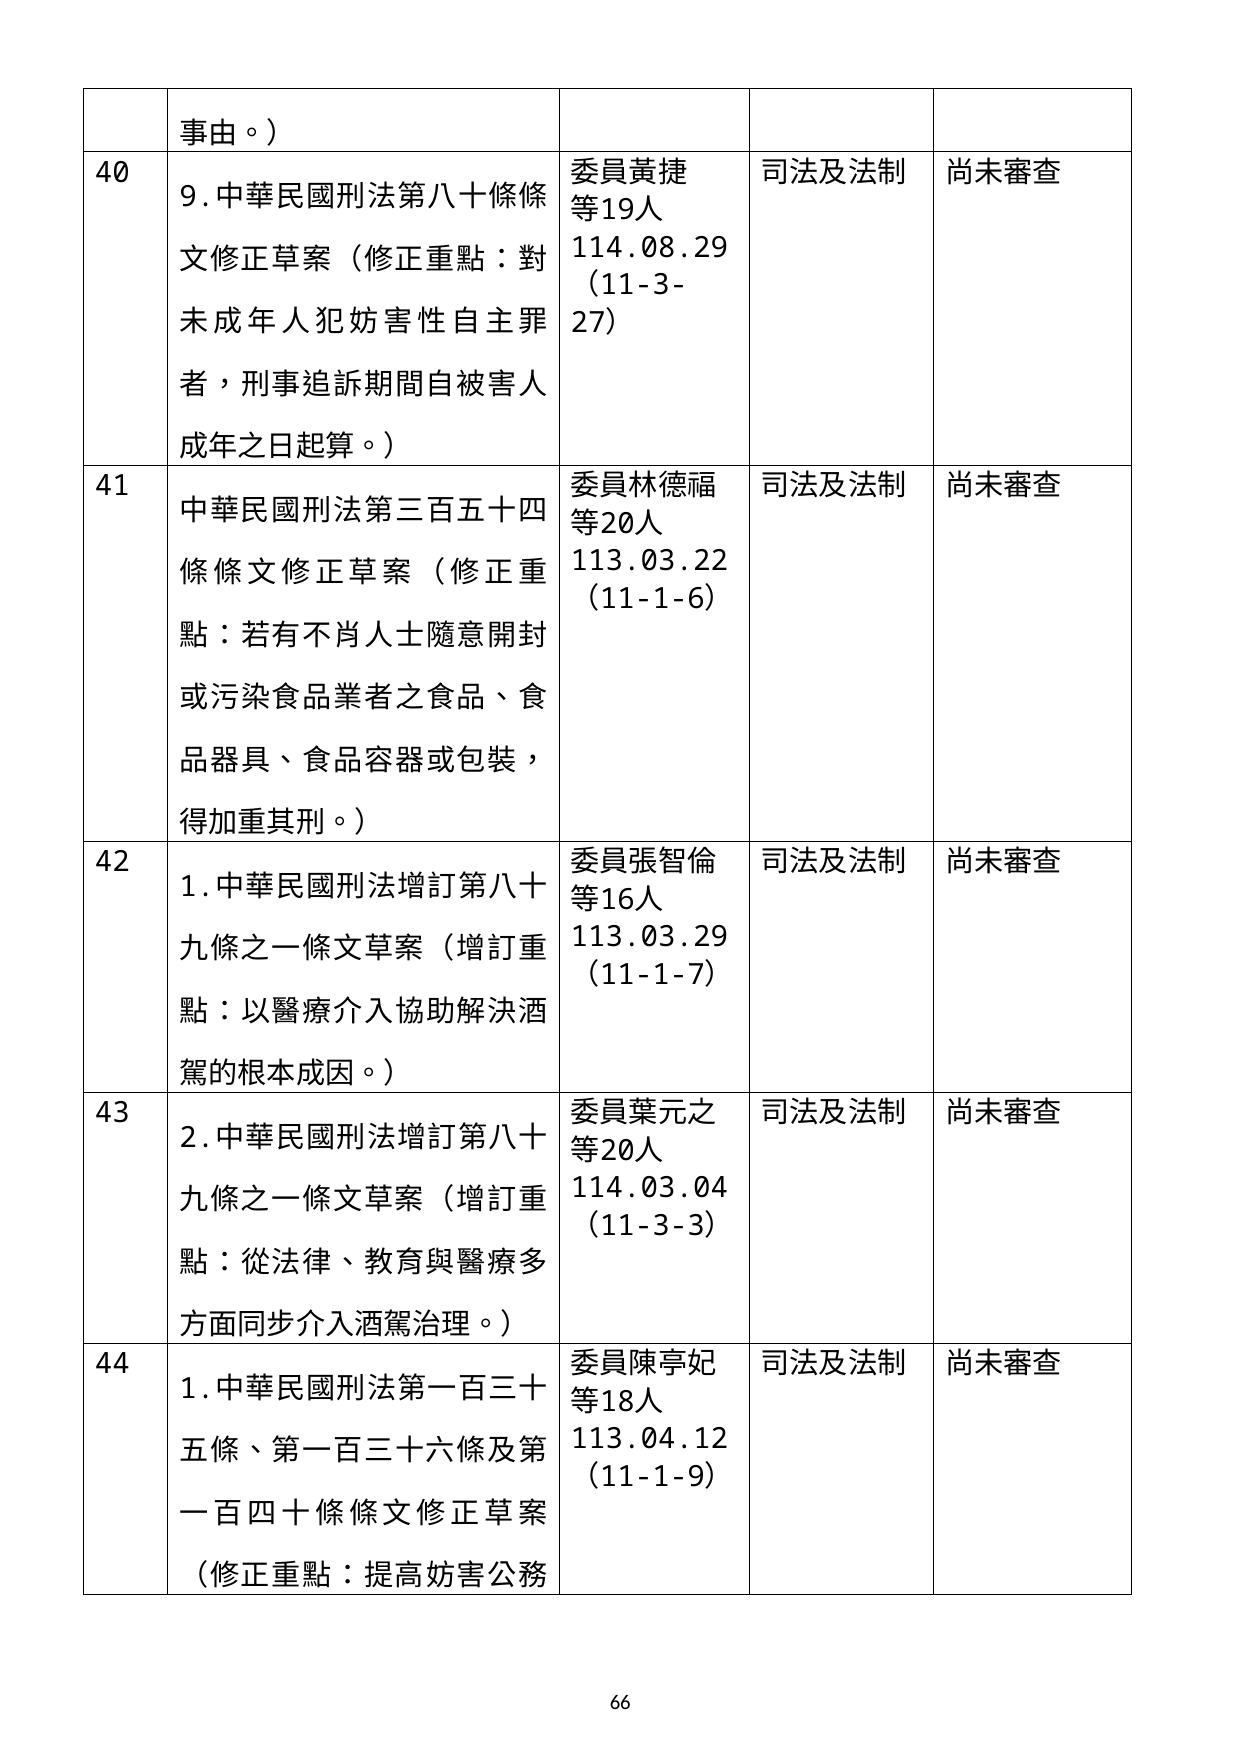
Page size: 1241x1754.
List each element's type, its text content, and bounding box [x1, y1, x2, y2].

table_cell 司法及法制 [750, 1344, 933, 1594]
table_cell 委員陳亭妃 等18人 113.04.12 （11-1-9） [560, 1344, 749, 1594]
table_cell 委員葉元之 等20人 114.03.04 （11-3-3） [560, 1093, 749, 1343]
table_cell 司法及法制 [750, 1093, 933, 1343]
table_cell 委員林德福 等20人 113.03.22 （11-1-6） [560, 466, 749, 841]
table_cell 2.中華民國刑法增訂第八十九條之一條文草案（增訂重點：從法律、教育與醫療多方面同步介入酒駕治理。） [168, 1093, 559, 1343]
table_cell 43 [84, 1093, 167, 1343]
table_cell 尚未審查 [934, 466, 1131, 841]
table_cell 9.中華民國刑法第八十條條文修正草案（修正重點：對未成年人犯妨害性自主罪者，刑事追訴期間自被害人成年之日起算。） [168, 152, 559, 465]
table_cell 中華民國刑法第三百五十四條條文修正草案（修正重點：若有不肖人士隨意開封或污染食品業者之食品、食品器具、食品容器或包裝，得加重其刑。） [168, 466, 559, 841]
table_cell [84, 89, 167, 151]
table_cell 1.中華民國刑法第一百三十五條、第一百三十六條及第一百四十條條文修正草案（修正重點：提高妨害公務 [168, 1344, 559, 1594]
table_cell 42 [84, 842, 167, 1092]
table_cell [750, 89, 933, 151]
table_cell 委員張智倫 等16人 113.03.29 （11-1-7） [560, 842, 749, 1092]
table_cell 尚未審查 [934, 1093, 1131, 1343]
table_cell 44 [84, 1344, 167, 1594]
table_cell 司法及法制 [750, 842, 933, 1092]
table_cell 41 [84, 466, 167, 841]
table_cell [934, 89, 1131, 151]
table_cell 尚未審查 [934, 842, 1131, 1092]
table_cell 尚未審查 [934, 152, 1131, 465]
table_cell 1.中華民國刑法增訂第八十九條之一條文草案（增訂重點：以醫療介入協助解決酒駕的根本成因。） [168, 842, 559, 1092]
table_cell 司法及法制 [750, 466, 933, 841]
table_cell 司法及法制 [750, 152, 933, 465]
table_cell 事由。） [168, 89, 559, 151]
table_cell 40 [84, 152, 167, 465]
table_cell 尚未審查 [934, 1344, 1131, 1594]
table_cell 委員黃捷 等19人 114.08.29 （11-3-27） [560, 152, 749, 465]
table_cell [560, 89, 749, 151]
